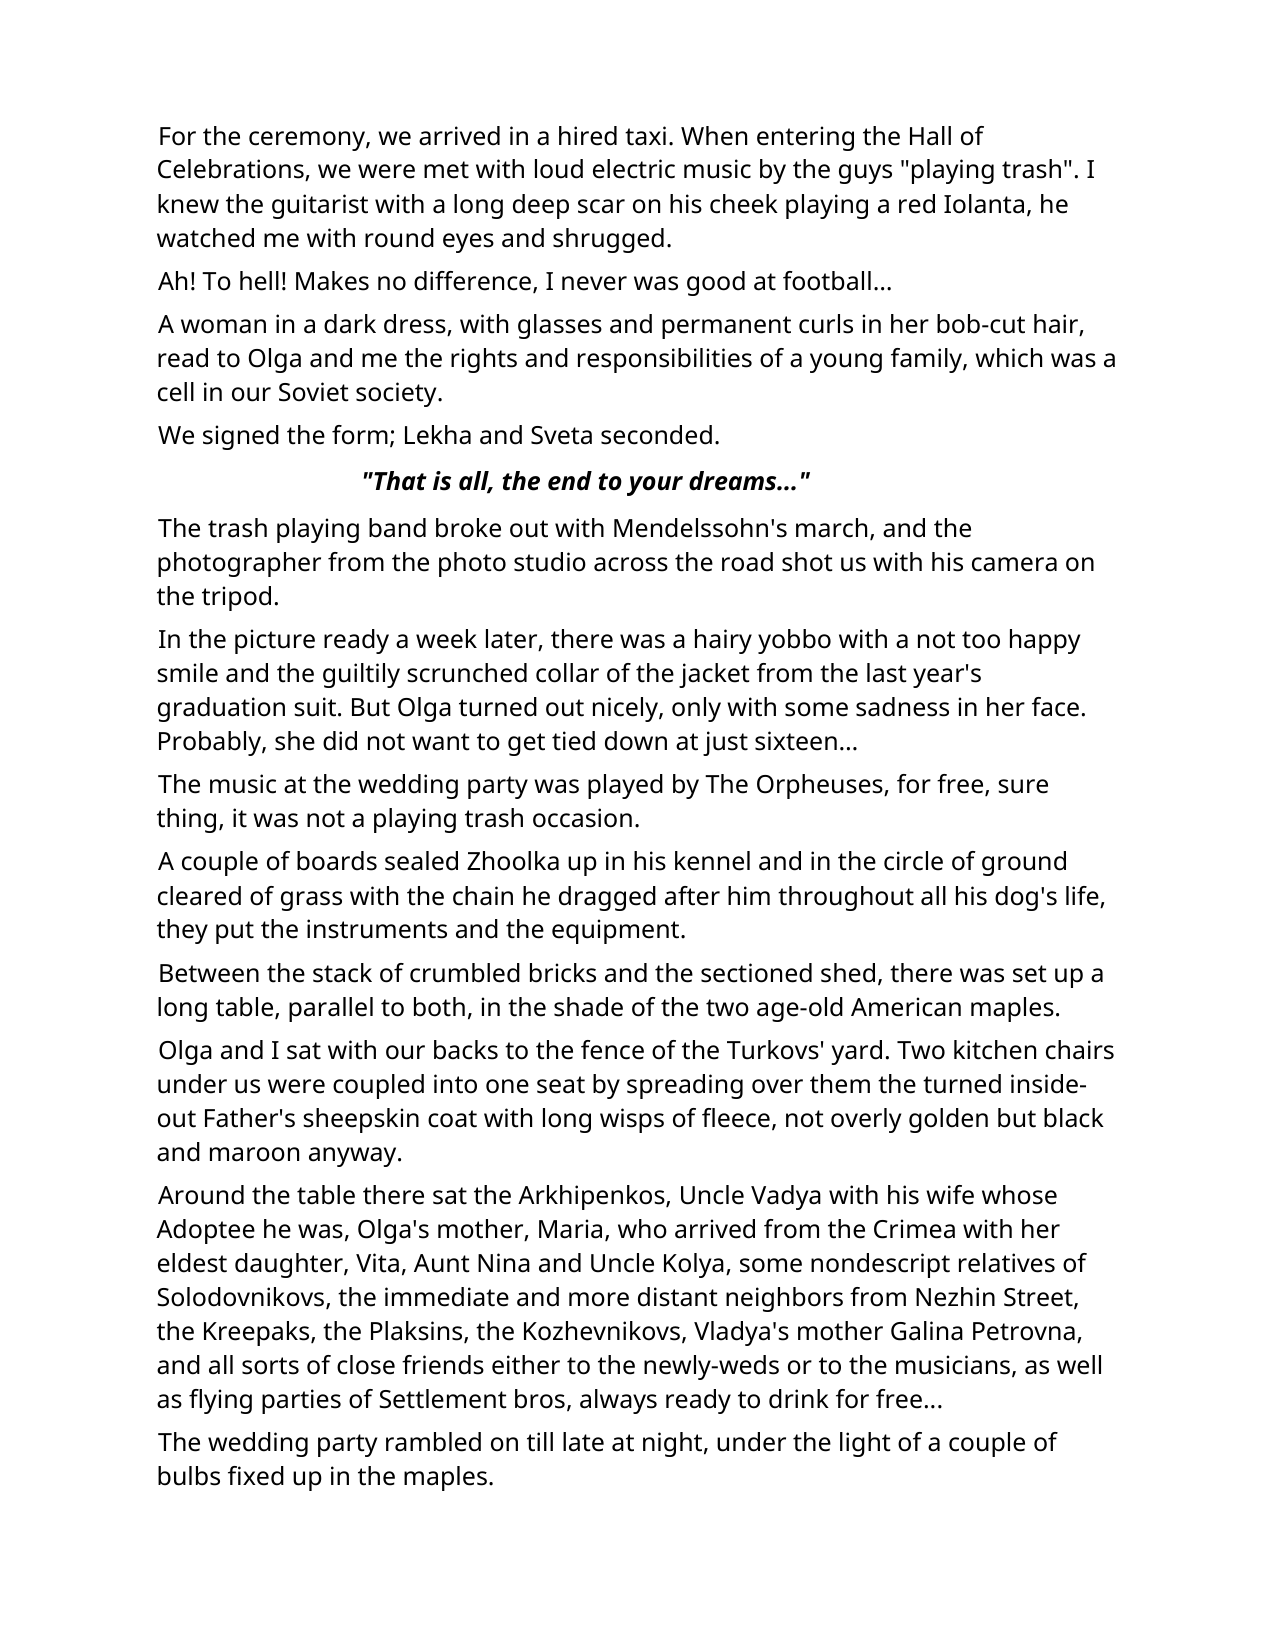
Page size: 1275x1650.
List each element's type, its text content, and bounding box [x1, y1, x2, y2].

text The music at the wedding party was played by The Orpheuses, for free, sure thing, it was not a playing trash occasion. [156, 767, 1118, 835]
text In the picture ready a week later, there was a hairy yobbo with a not too happy smile and the guiltily scrunched collar of the jacket from the last year's graduation suit. But Olga turned out nicely, only with some sadness in her face. Probably, she did not want to get tied down at just sixteen… [156, 622, 1118, 758]
text Around the table there sat the Arkhipenkos, Uncle Vadya with his wife whose Adoptee he was, Olga's mother, Maria, who arrived from the Crimea with her eldest daughter, Vita, Aunt Nina and Uncle Kolya, some nondescript relatives of Solodovnikovs, the immediate and more distant neighbors from Nezhin Street, the Kreepaks, the Plaksins, the Kozhevnikovs, Vladya's mother Galina Petrovna, and all sorts of close friends either to the newly-weds or to the musicians, as well as flying parties of Settlement bros, always ready to drink for free... [156, 1177, 1118, 1416]
text Ah! To hell! Makes no difference, I never was good at football… [156, 263, 1118, 297]
text Between the stack of crumbled bricks and the sectioned shed, there was set up a long table, parallel to both, in the shade of the two age-old American maples. [156, 955, 1118, 1023]
text A couple of boards sealed Zhoolka up in his kennel and in the circle of ground cleared of grass with the chain he dragged after him throughout all his dog's life, they put the instruments and the equipment. [156, 844, 1118, 946]
text A woman in a dark dress, with glasses and permanent curls in her bob-cut hair, read to Olga and me the rights and responsibilities of a young family, which was a cell in our Soviet society. [156, 306, 1118, 408]
text For the ceremony, we arrived in a hired taxi. When entering the Hall of Celebrations, we were met with loud electric music by the guys "playing trash". I knew the guitarist with a long deep scar on his cheek playing a red Iolanta, he watched me with round eyes and shrugged. [156, 118, 1118, 254]
text "That is all, the end to your dreams..." [286, 464, 1118, 498]
text We signed the form; Lekha and Sveta seconded. [156, 417, 1118, 452]
text Olga and I sat with our backs to the fence of the Turkovs' yard. Two kitchen chairs under us were coupled into one seat by spreading over them the turned inside-out Father's sheepskin coat with long wisps of fleece, not overly golden but black and maroon anyway. [156, 1032, 1118, 1168]
text The trash playing band broke out with Mendelssohn's march, and the photographer from the photo studio across the road shot us with his camera on the tripod. [156, 511, 1118, 613]
text The wedding party rambled on till late at night, under the light of a couple of bulbs fixed up in the maples. [156, 1425, 1118, 1493]
